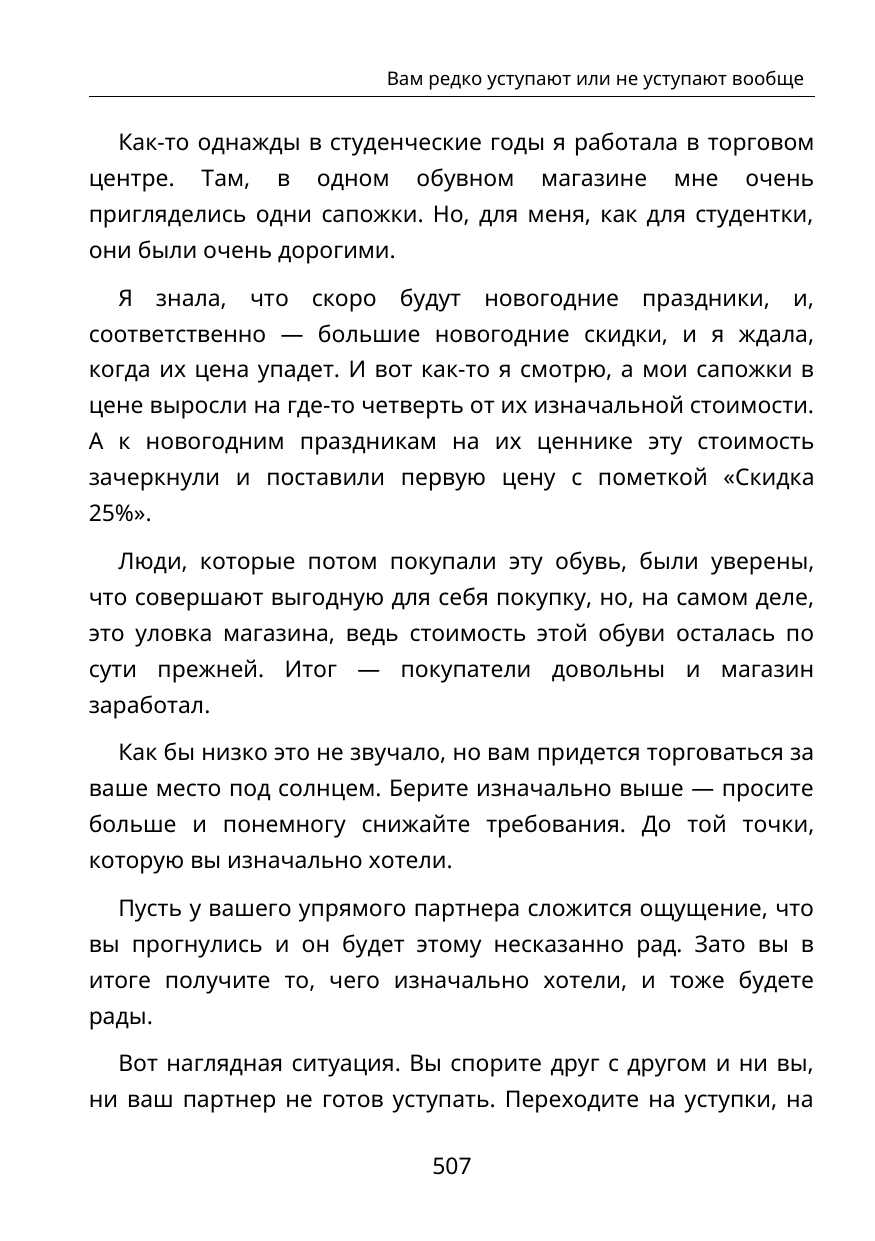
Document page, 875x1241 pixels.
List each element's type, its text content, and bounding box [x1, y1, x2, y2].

text Люди, которые потом покупали эту обувь, были уверены, что совершают выгодную для себя покупку, но, на самом деле, это уловка магазина, ведь стоимость этой обуви осталась по сути прежней. Итог — покупатели довольны и магазин заработал. [88, 545, 815, 720]
text Вот наглядная ситуация. Вы спорите друг с другом и ни вы, ни ваш партнер не готов уступать. Переходите на уступки, на [88, 1047, 815, 1114]
text Я знала, что скоро будут новогодние праздники, и, соответственно — большие новогодние скидки, и я ждала, когда их цена упадет. И вот как-то я смотрю, а мои сапожки в цене выросли на где-то четверть от их изначальной стоимости. А к новогодним праздникам на их ценнике эту стоимость зачеркнули и поставили первую цену с пометкой «Скидка 25%». [88, 282, 815, 528]
text Как-то однажды в студенческие годы я работала в торговом центре. Там, в одном обувном магазине мне очень пригляделись одни сапожки. Но, для меня, как для студентки, они были очень дорогими. [88, 126, 815, 265]
text Пусть у вашего упрямого партнера сложится ощущение, что вы прогнулись и он будет этому несказанно рад. Зато вы в итоге получите то, чего изначально хотели, и тоже будете рады. [88, 892, 815, 1031]
text Как бы низко это не звучало, но вам придется торговаться за ваше место под солнцем. Берите изначально выше — просите больше и понемногу снижайте требования. До той точки, которую вы изначально хотели. [88, 736, 815, 875]
